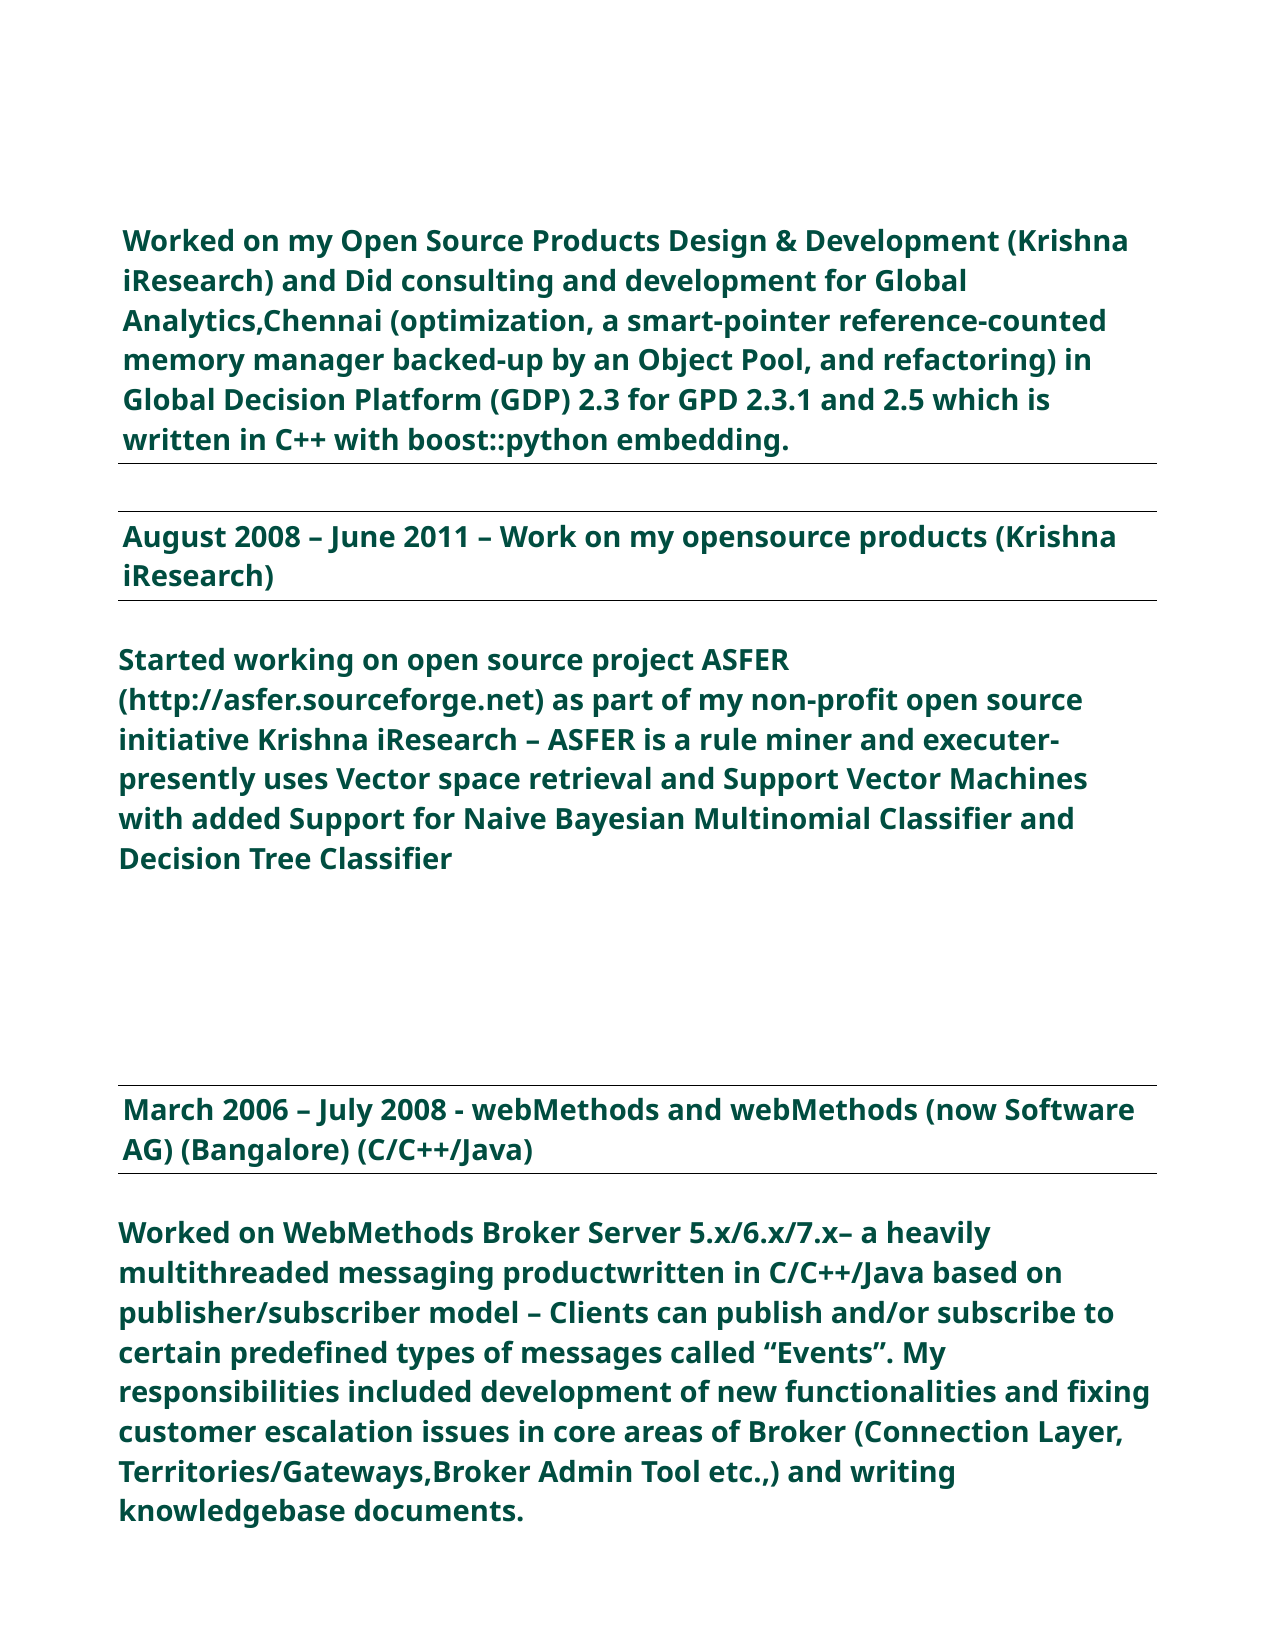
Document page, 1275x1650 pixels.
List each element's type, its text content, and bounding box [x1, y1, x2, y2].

text Worked on my Open Source Products Design & Development (Krishna iResearch) and Did consulting and development for Global Analytics,Chennai (optimization, a smart-pointer reference-counted memory manager backed-up by an Object Pool, and refactoring) in Global Decision Platform (GDP) 2.3 for GPD 2.3.1 and 2.5 which is written in C++ with boost::python embedding. [118, 216, 1157, 463]
text March 2006 – July 2008 - webMethods and webMethods (now Software AG) (Bangalore) (C/C++/Java) [118, 1086, 1157, 1173]
text Worked on WebMethods Broker Server 5.x/6.x/7.x– a heavily multithreaded messaging productwritten in C/C++/Java based on publisher/subscriber model – Clients can publish and/or subscribe to certain predefined types of messages called “Events”. My responsibilities included development of new functionalities and fixing customer escalation issues in core areas of Broker (Connection Layer, Territories/Gateways,Broker Admin Tool etc.,) and writing knowledgebase documents. [118, 1213, 1157, 1530]
text August 2008 – June 2011 – Work on my opensource products (Krishna iResearch) [118, 512, 1157, 600]
text Started working on open source project ASFER (http://asfer.sourceforge.net) as part of my non-profit open source initiative Krishna iResearch – ASFER is a rule miner and executer- presently uses Vector space retrieval and Support Vector Machines with added Support for Naive Bayesian Multinomial Classifier and Decision Tree Classifier [118, 639, 1157, 878]
